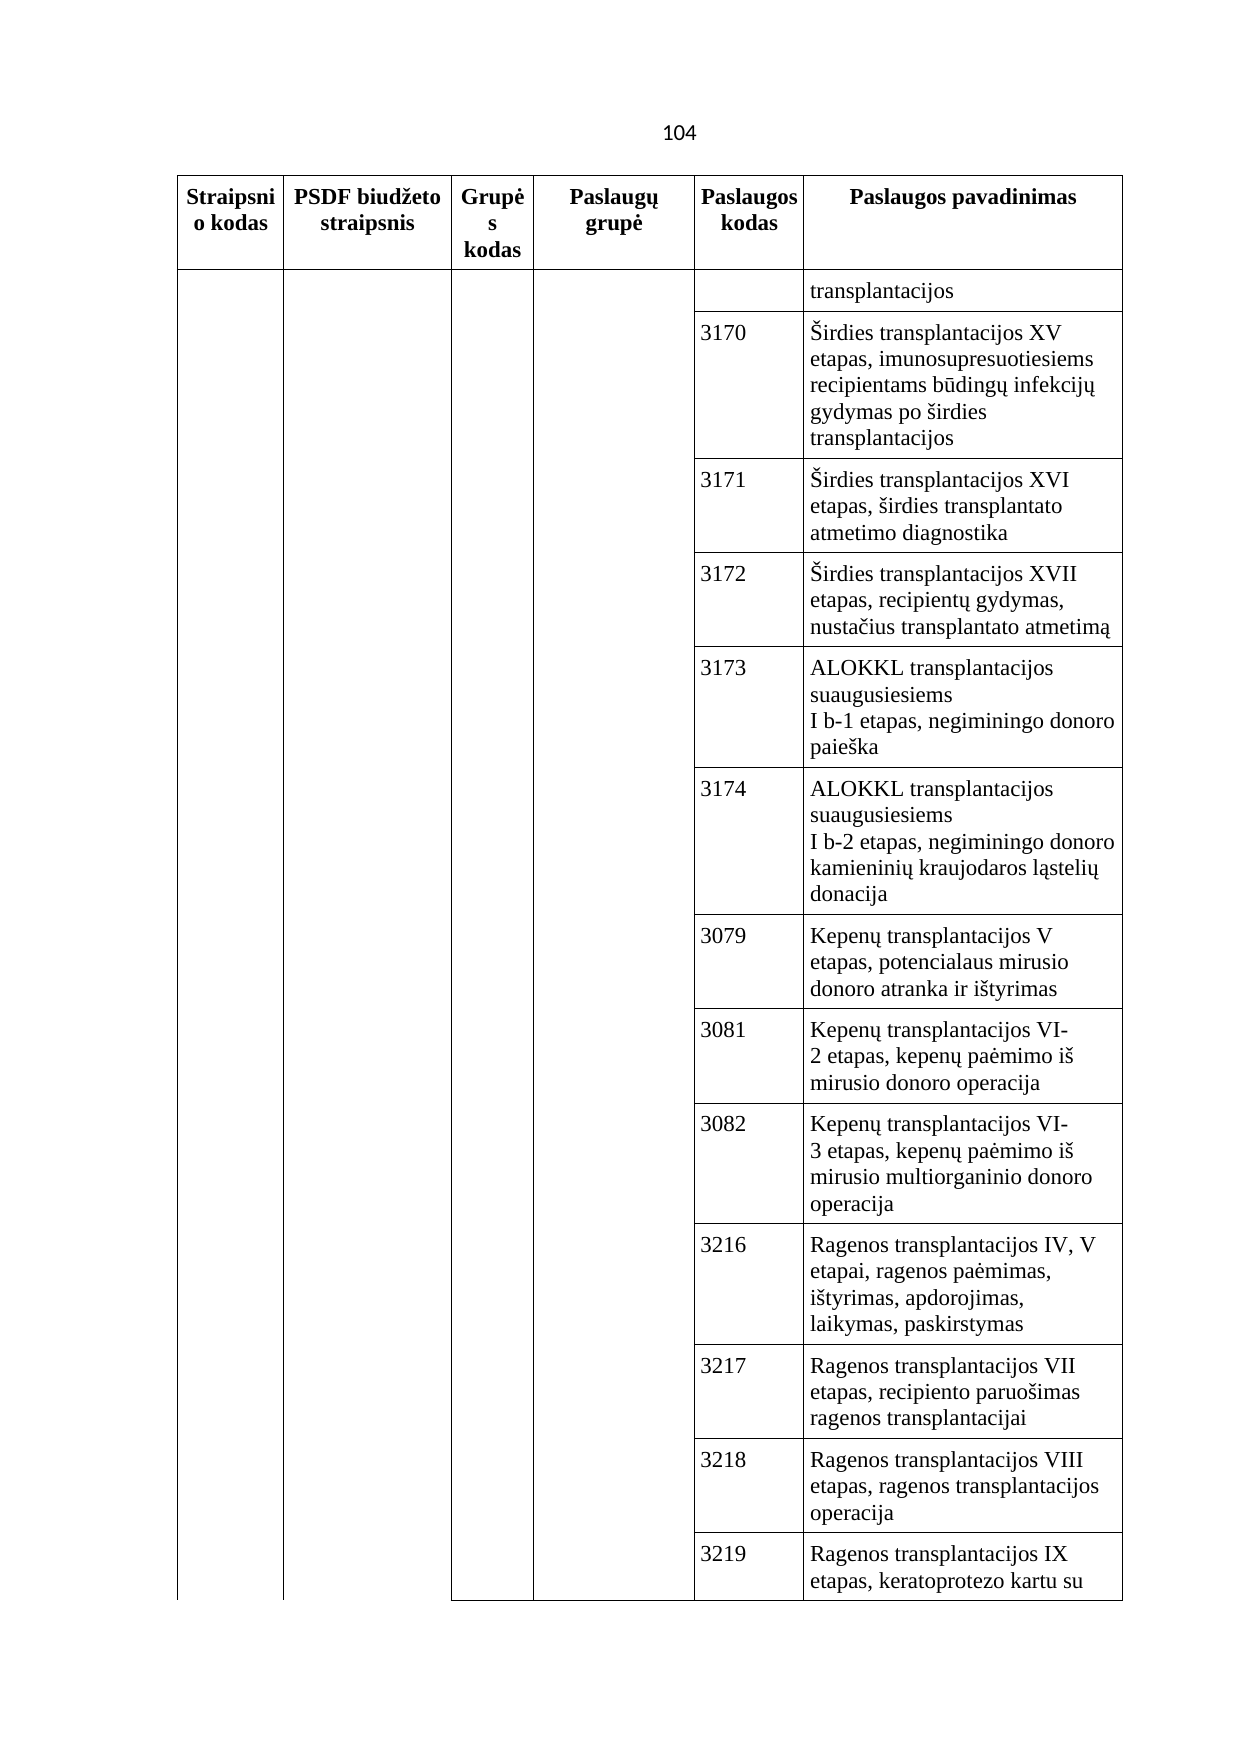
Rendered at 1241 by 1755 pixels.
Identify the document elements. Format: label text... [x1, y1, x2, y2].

table_cell Ragenos transplantacijos IV, V etapai, ragenos paėmimas, ištyrimas, apdorojimas, laikymas, paskirstymas [804, 1224, 1122, 1344]
table_cell [452, 1008, 533, 1102]
table_cell [534, 1008, 694, 1102]
table_cell [534, 1103, 694, 1600]
table_cell 3216 [695, 1224, 803, 1344]
table_cell ALOKKL transplantacijos suaugusiesiems I b-1 etapas, negiminingo donoro paieška [804, 647, 1122, 767]
table_cell [178, 1008, 283, 1102]
table_cell [178, 1344, 283, 1438]
table_cell [178, 646, 283, 767]
table_header Paslaugos pavadinimas [804, 176, 1122, 269]
table_cell Širdies transplantacijos XVI etapas, širdies transplantato atmetimo diagnostika [804, 459, 1122, 552]
table_cell ALOKKL transplantacijos suaugusiesiems I b-2 etapas, negiminingo donoro kamieninių kraujodaros ląstelių donacija [804, 768, 1122, 914]
table_cell Ragenos transplantacijos VIII etapas, ragenos transplantacijos operacija [804, 1439, 1122, 1532]
table_cell 3219 [695, 1533, 803, 1600]
table_cell [284, 767, 451, 914]
table_cell [452, 270, 533, 311]
table_cell [534, 767, 694, 914]
table_cell [452, 311, 533, 458]
table_cell [178, 1532, 283, 1600]
table_cell 3079 [695, 915, 803, 1008]
table_header Grupės kodas [452, 176, 533, 269]
table_cell [178, 914, 283, 1008]
table_cell [284, 914, 451, 1008]
table_cell 3170 [695, 312, 803, 458]
table_cell Širdies transplantacijos XV etapas, imunosupresuotiesiems recipientams būdingų infekcijų gydymas po širdies transplantacijos [804, 312, 1122, 458]
table_cell [178, 767, 283, 914]
table_cell [284, 458, 451, 552]
table_cell [178, 311, 283, 458]
table_cell [695, 270, 803, 311]
table_cell 3218 [695, 1439, 803, 1532]
table_cell 3217 [695, 1345, 803, 1438]
table_cell [284, 1438, 451, 1532]
table_cell [452, 767, 533, 914]
table_cell Ragenos transplantacijos IX etapas, keratoprotezo kartu su [804, 1533, 1122, 1600]
table_cell [452, 1103, 533, 1600]
table_cell 3173 [695, 647, 803, 767]
table_header Straipsnio kodas [178, 176, 283, 269]
table_cell Širdies transplantacijos XVII etapas, recipientų gydymas, nustačius transplantato atmetimą [804, 553, 1122, 646]
table_cell [534, 458, 694, 552]
table_cell 3081 [695, 1009, 803, 1102]
table_cell [284, 552, 451, 646]
table_cell [178, 1103, 283, 1223]
table_cell [178, 1438, 283, 1532]
table_cell [284, 646, 451, 767]
table_cell [534, 552, 694, 646]
table_cell [178, 1223, 283, 1344]
table_header Paslaugų grupė [534, 176, 694, 269]
table_cell [284, 1532, 451, 1600]
table_cell 3174 [695, 768, 803, 914]
table_cell 3171 [695, 459, 803, 552]
table_cell [178, 552, 283, 646]
table_header Paslaugos kodas [695, 176, 803, 269]
table_cell [284, 1344, 451, 1438]
table_cell [452, 552, 533, 646]
table_cell [534, 646, 694, 767]
table_cell [534, 914, 694, 1008]
table_cell [178, 458, 283, 552]
table_cell Ragenos transplantacijos VII etapas, recipiento paruošimas ragenos transplantacijai [804, 1345, 1122, 1438]
table_cell Kepenų transplantacijos VI-2 etapas, kepenų paėmimo iš mirusio donoro operacija [804, 1009, 1122, 1102]
table_cell [284, 311, 451, 458]
table_cell [452, 646, 533, 767]
table_cell Kepenų transplantacijos VI-3 etapas, kepenų paėmimo iš mirusio multiorganinio donoro operacija [804, 1104, 1122, 1223]
table_cell [452, 458, 533, 552]
table_cell [534, 311, 694, 458]
table_cell Kepenų transplantacijos V etapas, potencialaus mirusio donoro atranka ir ištyrimas [804, 915, 1122, 1008]
table_cell 3082 [695, 1104, 803, 1223]
table_cell transplantacijos [804, 270, 1122, 311]
table_cell [284, 1103, 451, 1223]
table_cell [284, 270, 451, 311]
table_cell 3172 [695, 553, 803, 646]
table_header PSDF biudžeto straipsnis [284, 176, 451, 269]
table_cell [178, 270, 283, 311]
table_cell [284, 1008, 451, 1102]
table_cell [452, 914, 533, 1008]
table_cell [534, 270, 694, 311]
table_cell [284, 1223, 451, 1344]
